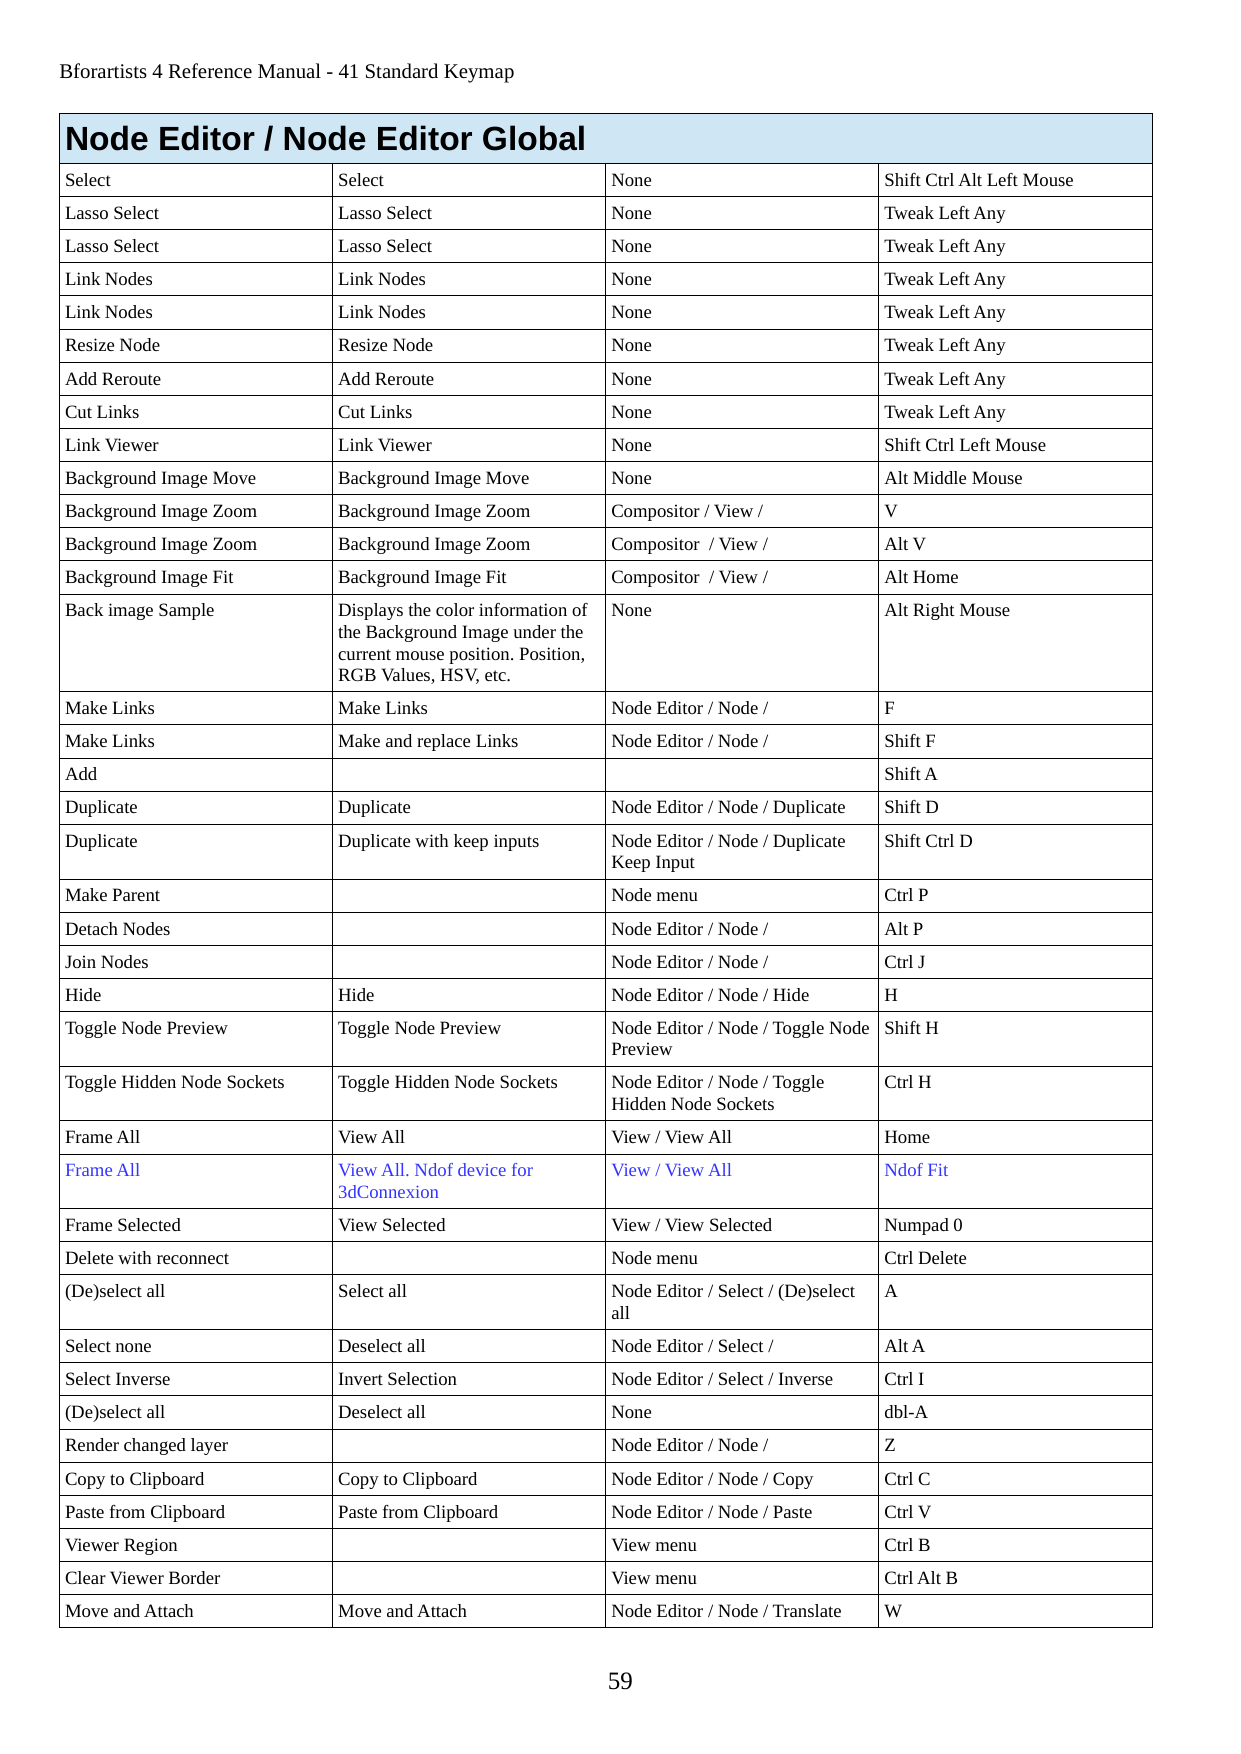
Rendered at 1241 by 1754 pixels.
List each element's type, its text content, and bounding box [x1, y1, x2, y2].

table_cell Viewer Region [60, 1529, 332, 1561]
table_cell Alt Middle Mouse [879, 462, 1152, 494]
table_cell Copy to Clipboard [60, 1463, 332, 1495]
table_cell Ctrl Delete [879, 1242, 1152, 1274]
table_cell Compositor / View / [606, 528, 878, 560]
table_cell Render changed layer [60, 1430, 332, 1462]
table_cell Invert Selection [333, 1363, 605, 1395]
table_cell Home [879, 1121, 1152, 1153]
table_cell Shift D [879, 792, 1152, 824]
table_cell Toggle Node Preview [333, 1012, 605, 1066]
table_cell Clear Viewer Border [60, 1562, 332, 1594]
table_cell Alt P [879, 913, 1152, 945]
table_cell Node Editor / Node / [606, 692, 878, 724]
table_cell Move and Attach [333, 1595, 605, 1627]
table_cell None [606, 396, 878, 428]
table_cell Node Editor / Node / [606, 913, 878, 945]
table_cell Frame Selected [60, 1209, 332, 1241]
table_cell Frame All [60, 1155, 332, 1208]
table_cell Link Nodes [333, 263, 605, 295]
table_cell None [606, 296, 878, 328]
table_cell Node Editor / Node / Duplicate [606, 792, 878, 824]
table_cell Resize Node [333, 330, 605, 362]
table_cell Deselect all [333, 1396, 605, 1428]
table_cell [333, 1562, 605, 1594]
table_cell [333, 1242, 605, 1274]
table_cell [333, 913, 605, 945]
table_cell Displays the color information of the Background Image under the current mouse position. Position, RGB Values, HSV, etc. [333, 595, 605, 691]
table_cell Compositor / View / [606, 561, 878, 593]
table_cell Numpad 0 [879, 1209, 1152, 1241]
table_cell Detach Nodes [60, 913, 332, 945]
table_cell Ctrl B [879, 1529, 1152, 1561]
table_cell Shift Ctrl D [879, 825, 1152, 878]
table_cell None [606, 429, 878, 461]
table_cell Add [60, 759, 332, 791]
table_cell Toggle Hidden Node Sockets [60, 1067, 332, 1120]
table_cell None [606, 462, 878, 494]
table_cell Toggle Node Preview [60, 1012, 332, 1066]
table_cell Node Editor / Node / [606, 946, 878, 978]
table_cell W [879, 1595, 1152, 1627]
table_cell Back image Sample [60, 595, 332, 691]
table_cell None [606, 197, 878, 229]
table_cell Shift A [879, 759, 1152, 791]
table_cell Node Editor / Node / Paste [606, 1496, 878, 1528]
table_cell Select all [333, 1275, 605, 1329]
table_cell Alt V [879, 528, 1152, 560]
table_cell Background Image Zoom [333, 495, 605, 527]
table_cell Ctrl V [879, 1496, 1152, 1528]
table_cell Cut Links [60, 396, 332, 428]
table_cell View / View All [606, 1155, 878, 1208]
table_cell Lasso Select [333, 197, 605, 229]
table_cell View Selected [333, 1209, 605, 1241]
table_cell Background Image Zoom [60, 495, 332, 527]
table_cell Lasso Select [60, 197, 332, 229]
table_cell Make and replace Links [333, 725, 605, 757]
table_cell Background Image Fit [60, 561, 332, 593]
table_cell View All [333, 1121, 605, 1153]
table_cell Node Editor / Node / Hide [606, 979, 878, 1011]
table_cell [333, 946, 605, 978]
table_cell Deselect all [333, 1330, 605, 1362]
table_cell Background Image Zoom [60, 528, 332, 560]
table_cell None [606, 230, 878, 262]
table_cell Tweak Left Any [879, 363, 1152, 395]
table_cell Delete with reconnect [60, 1242, 332, 1274]
table_cell Link Viewer [60, 429, 332, 461]
table_cell Shift Ctrl Alt Left Mouse [879, 164, 1152, 196]
table_cell None [606, 263, 878, 295]
table_cell Ctrl C [879, 1463, 1152, 1495]
table_cell Add Reroute [333, 363, 605, 395]
table_cell Node Editor / Node / Toggle Hidden Node Sockets [606, 1067, 878, 1120]
table_cell Lasso Select [60, 230, 332, 262]
table_cell Node Editor / Node / [606, 725, 878, 757]
table_header Node Editor / Node Editor Global [60, 114, 1152, 163]
table_cell Shift F [879, 725, 1152, 757]
table_cell None [606, 595, 878, 691]
table_cell Hide [333, 979, 605, 1011]
table_cell Select [60, 164, 332, 196]
table_cell Toggle Hidden Node Sockets [333, 1067, 605, 1120]
table_cell H [879, 979, 1152, 1011]
table_cell Make Parent [60, 880, 332, 912]
table_cell Node Editor / Node / [606, 1430, 878, 1462]
table_cell Ctrl P [879, 880, 1152, 912]
table_cell None [606, 363, 878, 395]
table_cell View All. Ndof device for 3dConnexion [333, 1155, 605, 1208]
table_cell Background Image Move [333, 462, 605, 494]
table_cell Make Links [333, 692, 605, 724]
table_cell Cut Links [333, 396, 605, 428]
table_cell Alt Right Mouse [879, 595, 1152, 691]
table_cell Alt Home [879, 561, 1152, 593]
table_cell View / View Selected [606, 1209, 878, 1241]
table_cell [333, 759, 605, 791]
table_cell Node Editor / Node / Translate [606, 1595, 878, 1627]
table_cell Paste from Clipboard [60, 1496, 332, 1528]
table_cell Ctrl Alt B [879, 1562, 1152, 1594]
table_cell Node menu [606, 1242, 878, 1274]
table_cell Hide [60, 979, 332, 1011]
table_cell [333, 1430, 605, 1462]
table_cell Link Nodes [333, 296, 605, 328]
table_cell Background Image Fit [333, 561, 605, 593]
table_cell Link Viewer [333, 429, 605, 461]
table_cell Duplicate [60, 825, 332, 878]
table_cell None [606, 1396, 878, 1428]
table_cell A [879, 1275, 1152, 1329]
table_cell Join Nodes [60, 946, 332, 978]
table_cell Make Links [60, 692, 332, 724]
table_cell V [879, 495, 1152, 527]
table_cell Node Editor / Select / (De)select all [606, 1275, 878, 1329]
table_cell Make Links [60, 725, 332, 757]
table_cell Duplicate [333, 792, 605, 824]
table_cell F [879, 692, 1152, 724]
table_cell Ctrl I [879, 1363, 1152, 1395]
table_cell View menu [606, 1562, 878, 1594]
table_cell Resize Node [60, 330, 332, 362]
table_cell Node Editor / Select / Inverse [606, 1363, 878, 1395]
table_cell Copy to Clipboard [333, 1463, 605, 1495]
table_cell View / View All [606, 1121, 878, 1153]
table_cell Duplicate [60, 792, 332, 824]
table_cell Ctrl J [879, 946, 1152, 978]
table_cell dbl-A [879, 1396, 1152, 1428]
table_cell (De)select all [60, 1275, 332, 1329]
table_cell Select [333, 164, 605, 196]
table_cell [333, 880, 605, 912]
table_cell Ctrl H [879, 1067, 1152, 1120]
table_cell Node Editor / Node / Duplicate Keep Input [606, 825, 878, 878]
table_cell Select Inverse [60, 1363, 332, 1395]
table_cell Tweak Left Any [879, 330, 1152, 362]
table_cell Ndof Fit [879, 1155, 1152, 1208]
table_cell Frame All [60, 1121, 332, 1153]
table_cell Shift Ctrl Left Mouse [879, 429, 1152, 461]
table_cell None [606, 164, 878, 196]
table_cell Background Image Zoom [333, 528, 605, 560]
table_cell Tweak Left Any [879, 396, 1152, 428]
table_cell (De)select all [60, 1396, 332, 1428]
table_cell Duplicate with keep inputs [333, 825, 605, 878]
table_cell Node menu [606, 880, 878, 912]
table_cell Move and Attach [60, 1595, 332, 1627]
table_cell None [606, 330, 878, 362]
table_cell Tweak Left Any [879, 230, 1152, 262]
table_cell Lasso Select [333, 230, 605, 262]
table_cell [333, 1529, 605, 1561]
table_cell Compositor / View / [606, 495, 878, 527]
table_cell Node Editor / Node / Copy [606, 1463, 878, 1495]
table_cell Alt A [879, 1330, 1152, 1362]
table_cell Paste from Clipboard [333, 1496, 605, 1528]
table_cell Z [879, 1430, 1152, 1462]
table_cell View menu [606, 1529, 878, 1561]
table_cell Background Image Move [60, 462, 332, 494]
table_cell Shift H [879, 1012, 1152, 1066]
table_cell Link Nodes [60, 296, 332, 328]
table_cell Node Editor / Select / [606, 1330, 878, 1362]
table_cell [606, 759, 878, 791]
table_cell Add Reroute [60, 363, 332, 395]
table_cell Tweak Left Any [879, 197, 1152, 229]
table_cell Tweak Left Any [879, 296, 1152, 328]
table_cell Select none [60, 1330, 332, 1362]
table_cell Link Nodes [60, 263, 332, 295]
table_cell Node Editor / Node / Toggle Node Preview [606, 1012, 878, 1066]
table_cell Tweak Left Any [879, 263, 1152, 295]
